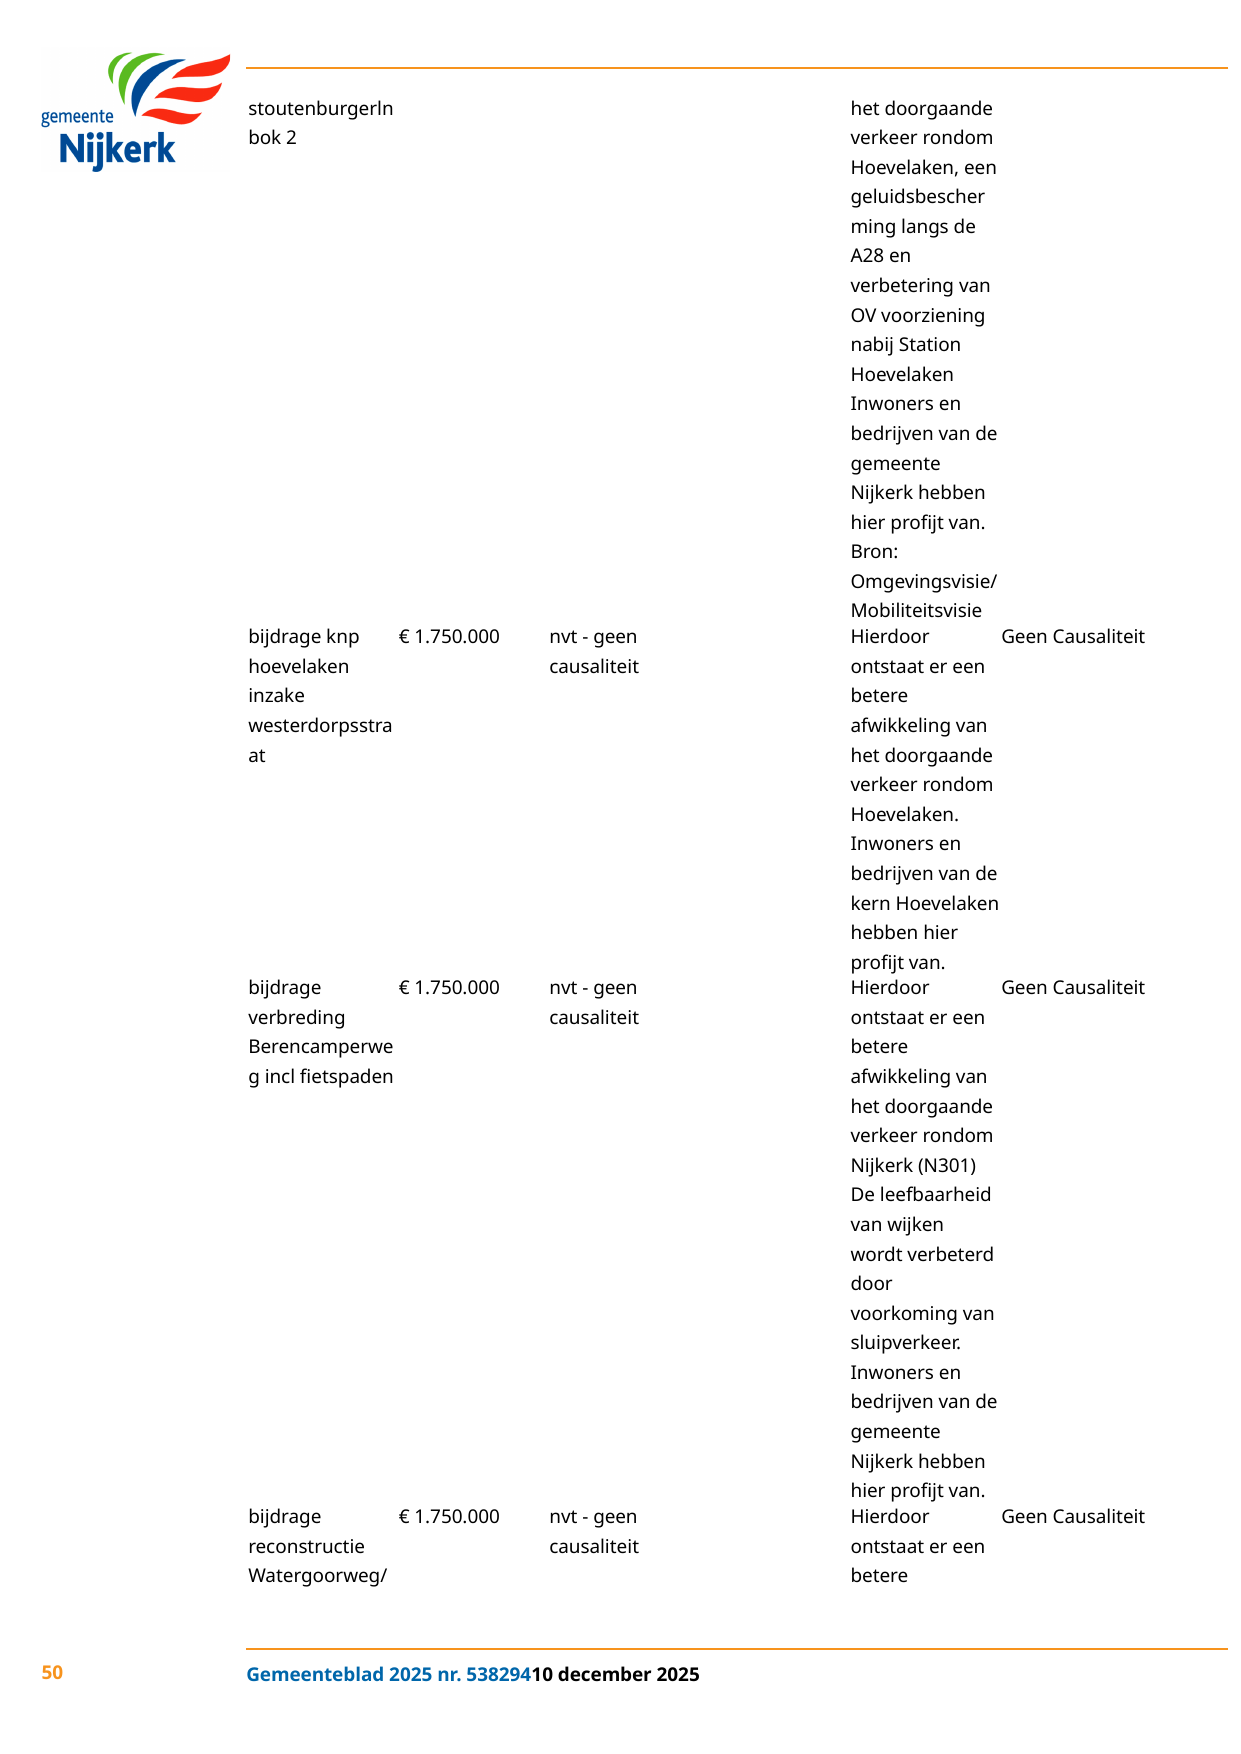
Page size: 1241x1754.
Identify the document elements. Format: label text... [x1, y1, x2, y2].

table_cell bijdrage knp hoevelaken inzake westerdorpsstraat [248, 624, 398, 974]
table_cell bijdrage reconstructie Watergoorweg/ [248, 1503, 398, 1588]
table_cell [399, 95, 549, 623]
table_cell [549, 95, 700, 623]
table_cell Geen Causaliteit [1001, 1503, 1152, 1588]
table_cell nvt - geen causaliteit [549, 624, 700, 974]
table_cell bijdrage verbreding Berencamperweg incl fietspaden [248, 975, 398, 1503]
table_cell Geen Causaliteit [1001, 624, 1152, 974]
table_cell € 1.750.000 [399, 975, 549, 1503]
table_cell [700, 975, 850, 1503]
table_cell Hierdoor ontstaat er een betere afwikkeling van het doorgaande verkeer rondom Nijkerk (N301) De leefbaarheid van wijken wordt verbeterd door voorkoming van sluipverkeer. Inwoners en bedrijven van de gemeente Nijkerk hebben hier profijt van. [850, 975, 1001, 1503]
picture [41, 47, 231, 172]
table_cell stoutenburgerln bok 2 [248, 95, 398, 623]
table_cell het doorgaande verkeer rondom Hoevelaken, een geluidsbescherming langs de A28 en verbetering van OV voorziening nabij Station Hoevelaken Inwoners en bedrijven van de gemeente Nijkerk hebben hier profijt van. Bron: Omgevingsvisie/ Mobiliteitsvisie [850, 95, 1001, 623]
table_cell Hierdoor ontstaat er een betere afwikkeling van het doorgaande verkeer rondom Hoevelaken. Inwoners en bedrijven van de kern Hoevelaken hebben hier profijt van. [850, 624, 1001, 974]
table_cell nvt - geen causaliteit [549, 975, 700, 1503]
table_cell € 1.750.000 [399, 1503, 549, 1588]
table_cell [700, 95, 850, 623]
table_cell [1001, 95, 1152, 623]
table_cell € 1.750.000 [399, 624, 549, 974]
table_cell nvt - geen causaliteit [549, 1503, 700, 1588]
table_cell [700, 624, 850, 974]
table_cell [700, 1503, 850, 1588]
table_cell Geen Causaliteit [1001, 975, 1152, 1503]
table_cell Hierdoor ontstaat er een betere [850, 1503, 1001, 1588]
